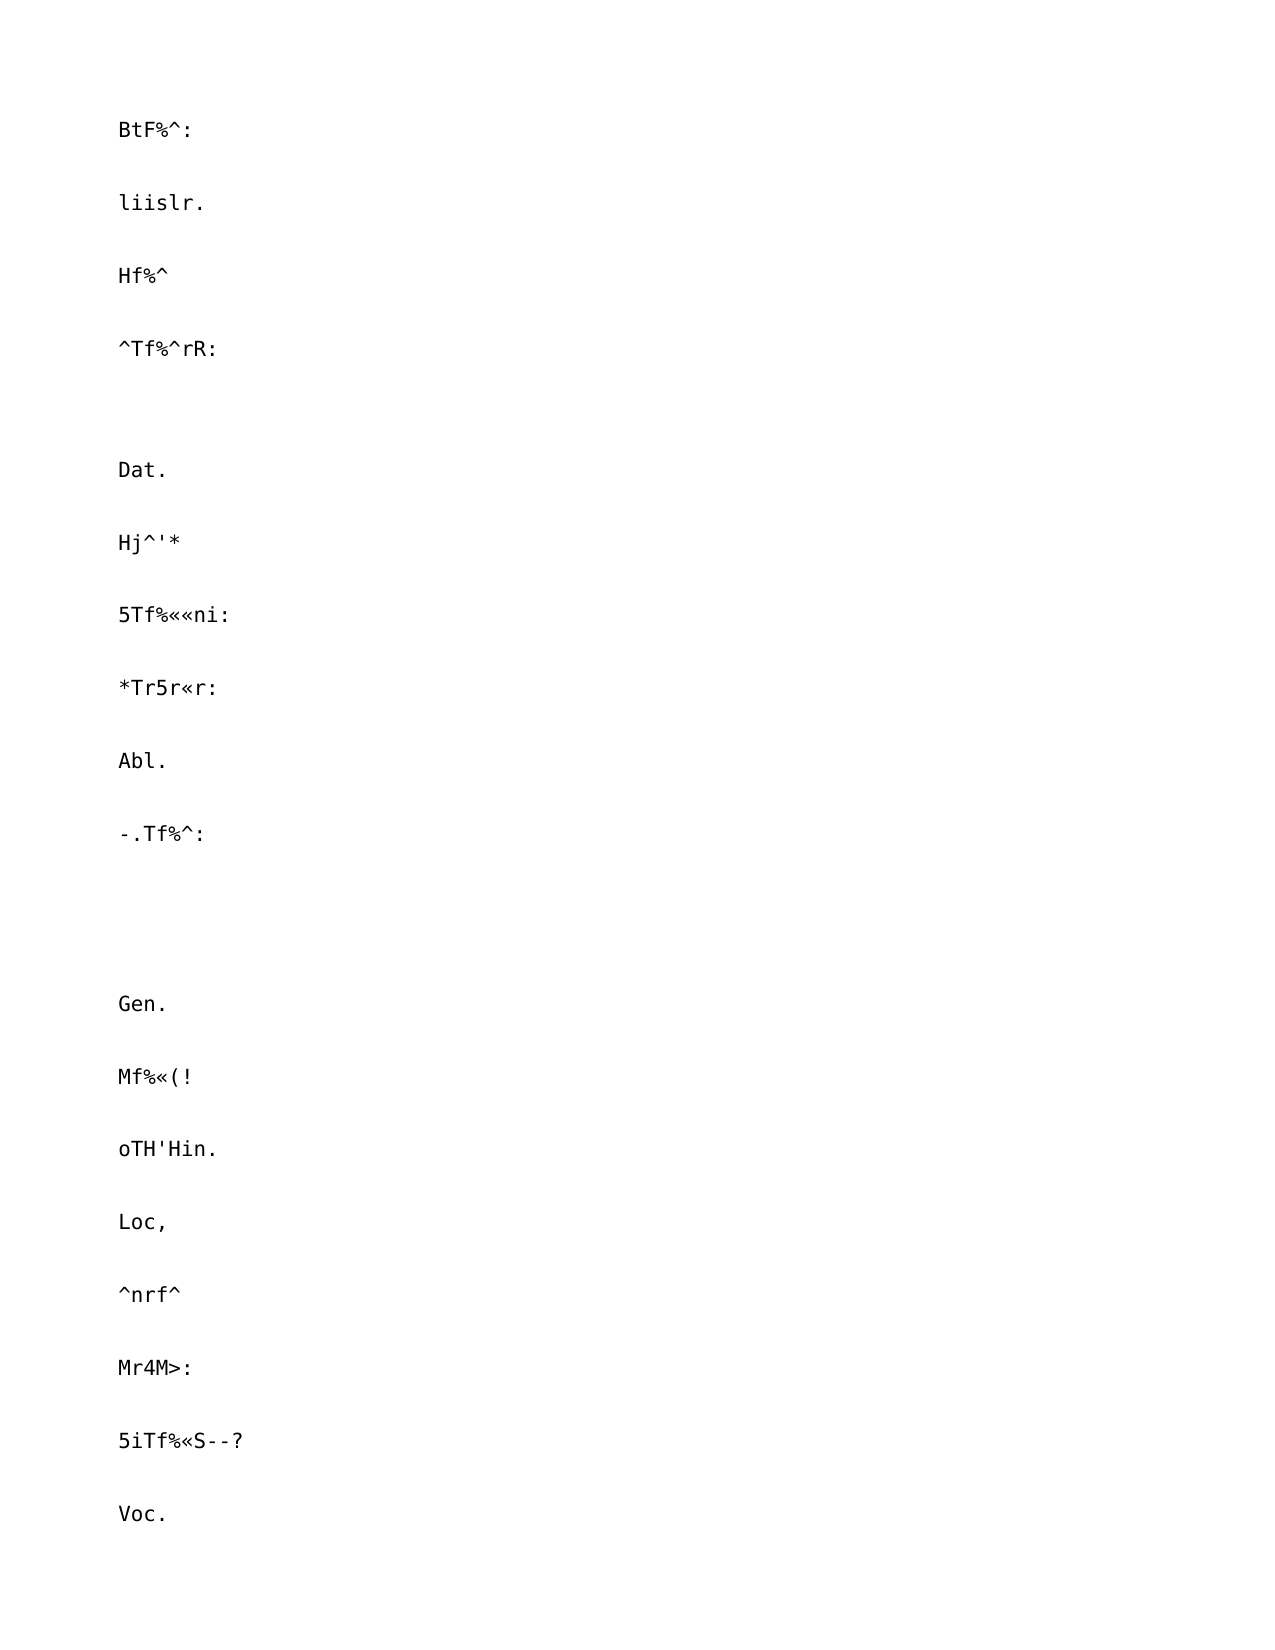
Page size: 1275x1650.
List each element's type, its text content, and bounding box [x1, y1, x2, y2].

text Dat. [118, 458, 1157, 482]
text 5iTf%«S--? [118, 1429, 1157, 1453]
text ^nrf^ [118, 1283, 1157, 1307]
text Hf%^ [118, 264, 1157, 288]
text Abl. [118, 749, 1157, 773]
text liislr. [118, 191, 1157, 215]
text Mr4M>: [118, 1356, 1157, 1380]
text ^Tf%^rR: [118, 337, 1157, 361]
text BtF%^: [118, 118, 1157, 142]
text -.Tf%^: [118, 822, 1157, 846]
text Hj^'* [118, 531, 1157, 555]
text oTH'Hin. [118, 1137, 1157, 1162]
text *Tr5r«r: [118, 676, 1157, 701]
text Voc. [118, 1502, 1157, 1526]
text Gen. [118, 992, 1157, 1016]
text Mf%«(! [118, 1065, 1157, 1089]
text 5Tf%««ni: [118, 603, 1157, 628]
text Loc, [118, 1210, 1157, 1234]
